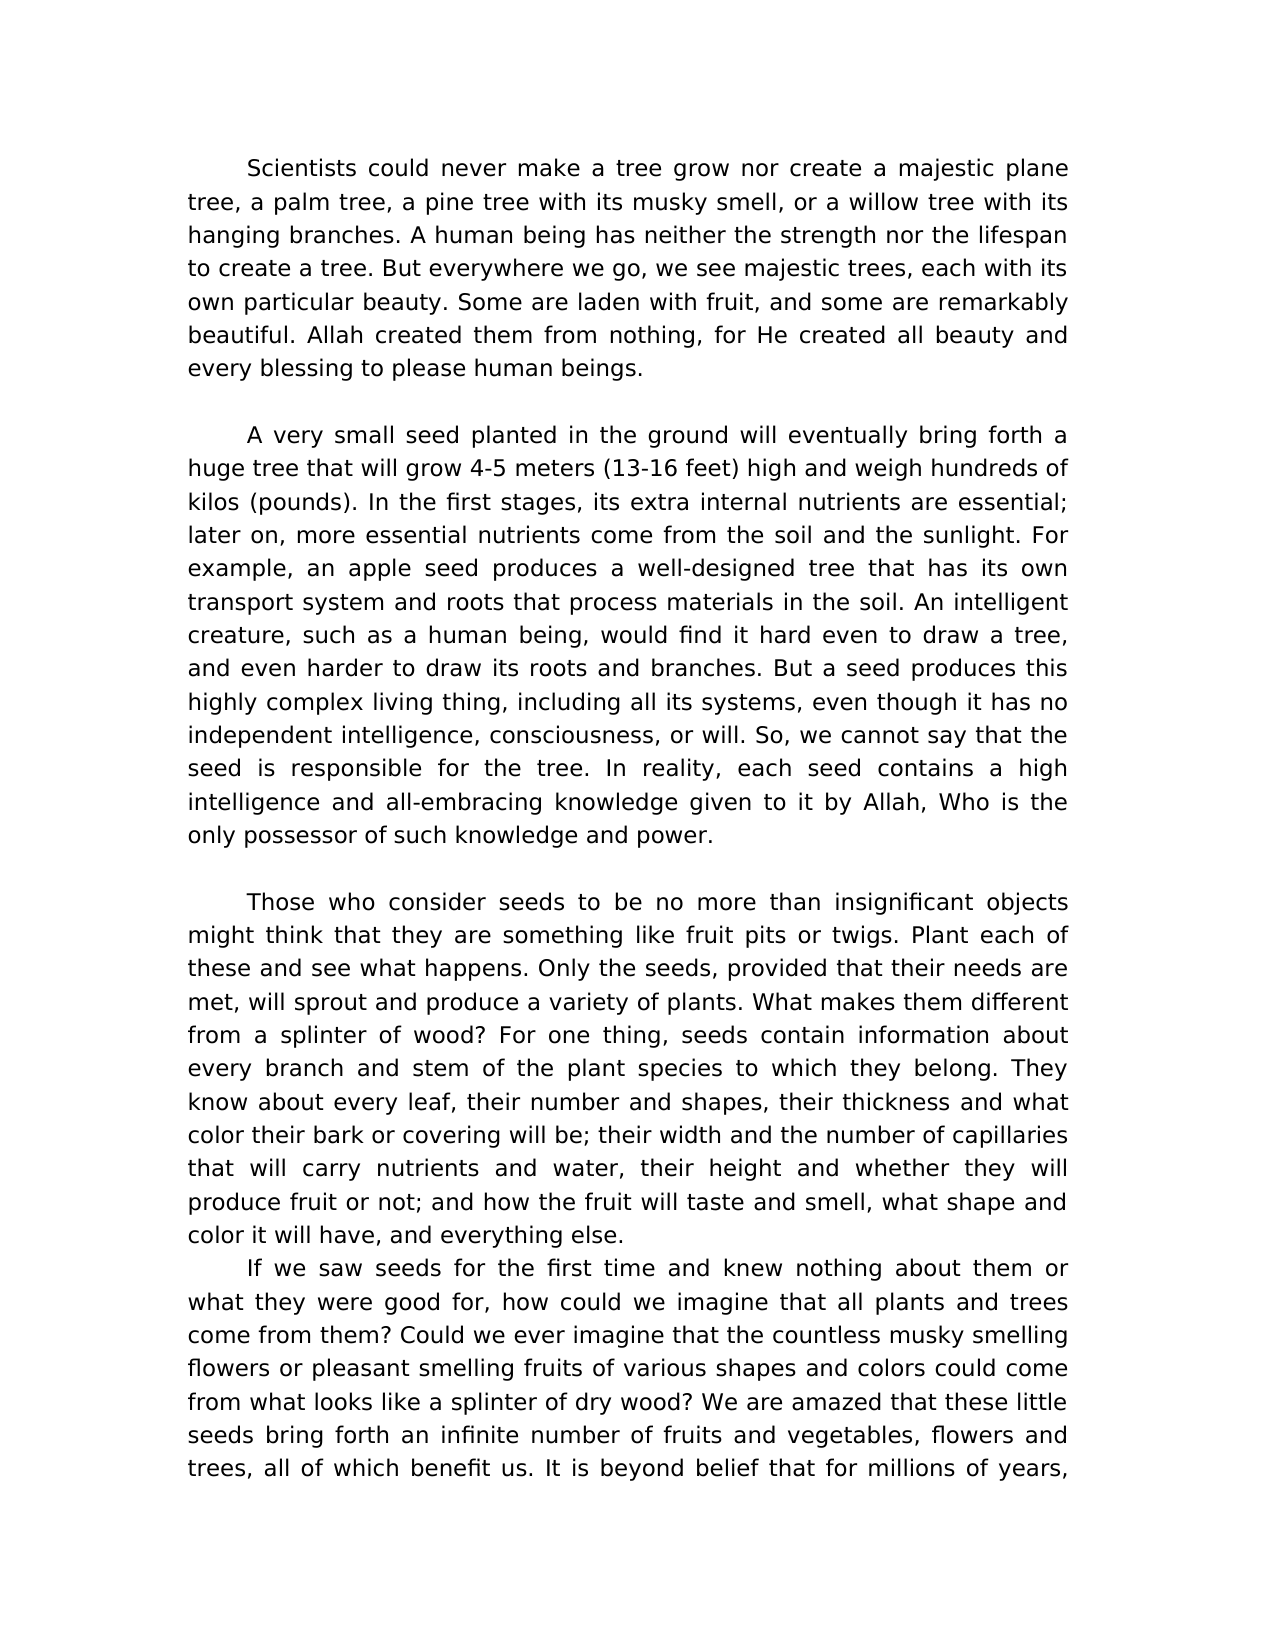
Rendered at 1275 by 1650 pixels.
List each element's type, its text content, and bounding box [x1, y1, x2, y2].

text Those who consider seeds to be no more than insignificant objects might think that they are something like fruit pits or twigs. Plant each of these and see what happens. Only the seeds, provided that their needs are met, will sprout and produce a variety of plants. What makes them different from a splinter of wood? For one thing, seeds contain information about every branch and stem of the plant species to which they belong. They know about every leaf, their number and shapes, their thickness and what color their bark or covering will be; their width and the number of capillaries that will carry nutrients and water, their height and whether they will produce fruit or not; and how the fruit will taste and smell, what shape and color it will have, and everything else. [187, 883, 1070, 1250]
text If we saw seeds for the first time and knew nothing about them or what they were good for, how could we imagine that all plants and trees come from them? Could we ever imagine that the countless musky smelling flowers or pleasant smelling fruits of various shapes and colors could come from what looks like a splinter of dry wood? We are amazed that these little seeds bring forth an infinite number of fruits and vegetables, flowers and trees, all of which benefit us. It is beyond belief that for millions of years, [187, 1250, 1070, 1483]
text Scientists could never make a tree grow nor create a majestic plane tree, a palm tree, a pine tree with its musky smell, or a willow tree with its hanging branches. A human being has neither the strength nor the lifespan to create a tree. But everywhere we go, we see majestic trees, each with its own particular beauty. Some are laden with fruit, and some are remarkably beautiful. Allah created them from nothing, for He created all beauty and every blessing to please human beings. [187, 150, 1070, 383]
text A very small seed planted in the ground will eventually bring forth a huge tree that will grow 4-5 meters (13-16 feet) high and weigh hundreds of kilos (pounds). In the first stages, its extra internal nutrients are essential; later on, more essential nutrients come from the soil and the sunlight. For example, an apple seed produces a well-designed tree that has its own transport system and roots that process materials in the soil. An intelligent creature, such as a human being, would find it hard even to draw a tree, and even harder to draw its roots and branches. But a seed produces this highly complex living thing, including all its systems, even though it has no independent intelligence, consciousness, or will. So, we cannot say that the seed is responsible for the tree. In reality, each seed contains a high intelligence and all-embracing knowledge given to it by Allah, Who is the only possessor of such knowledge and power. [187, 417, 1070, 850]
